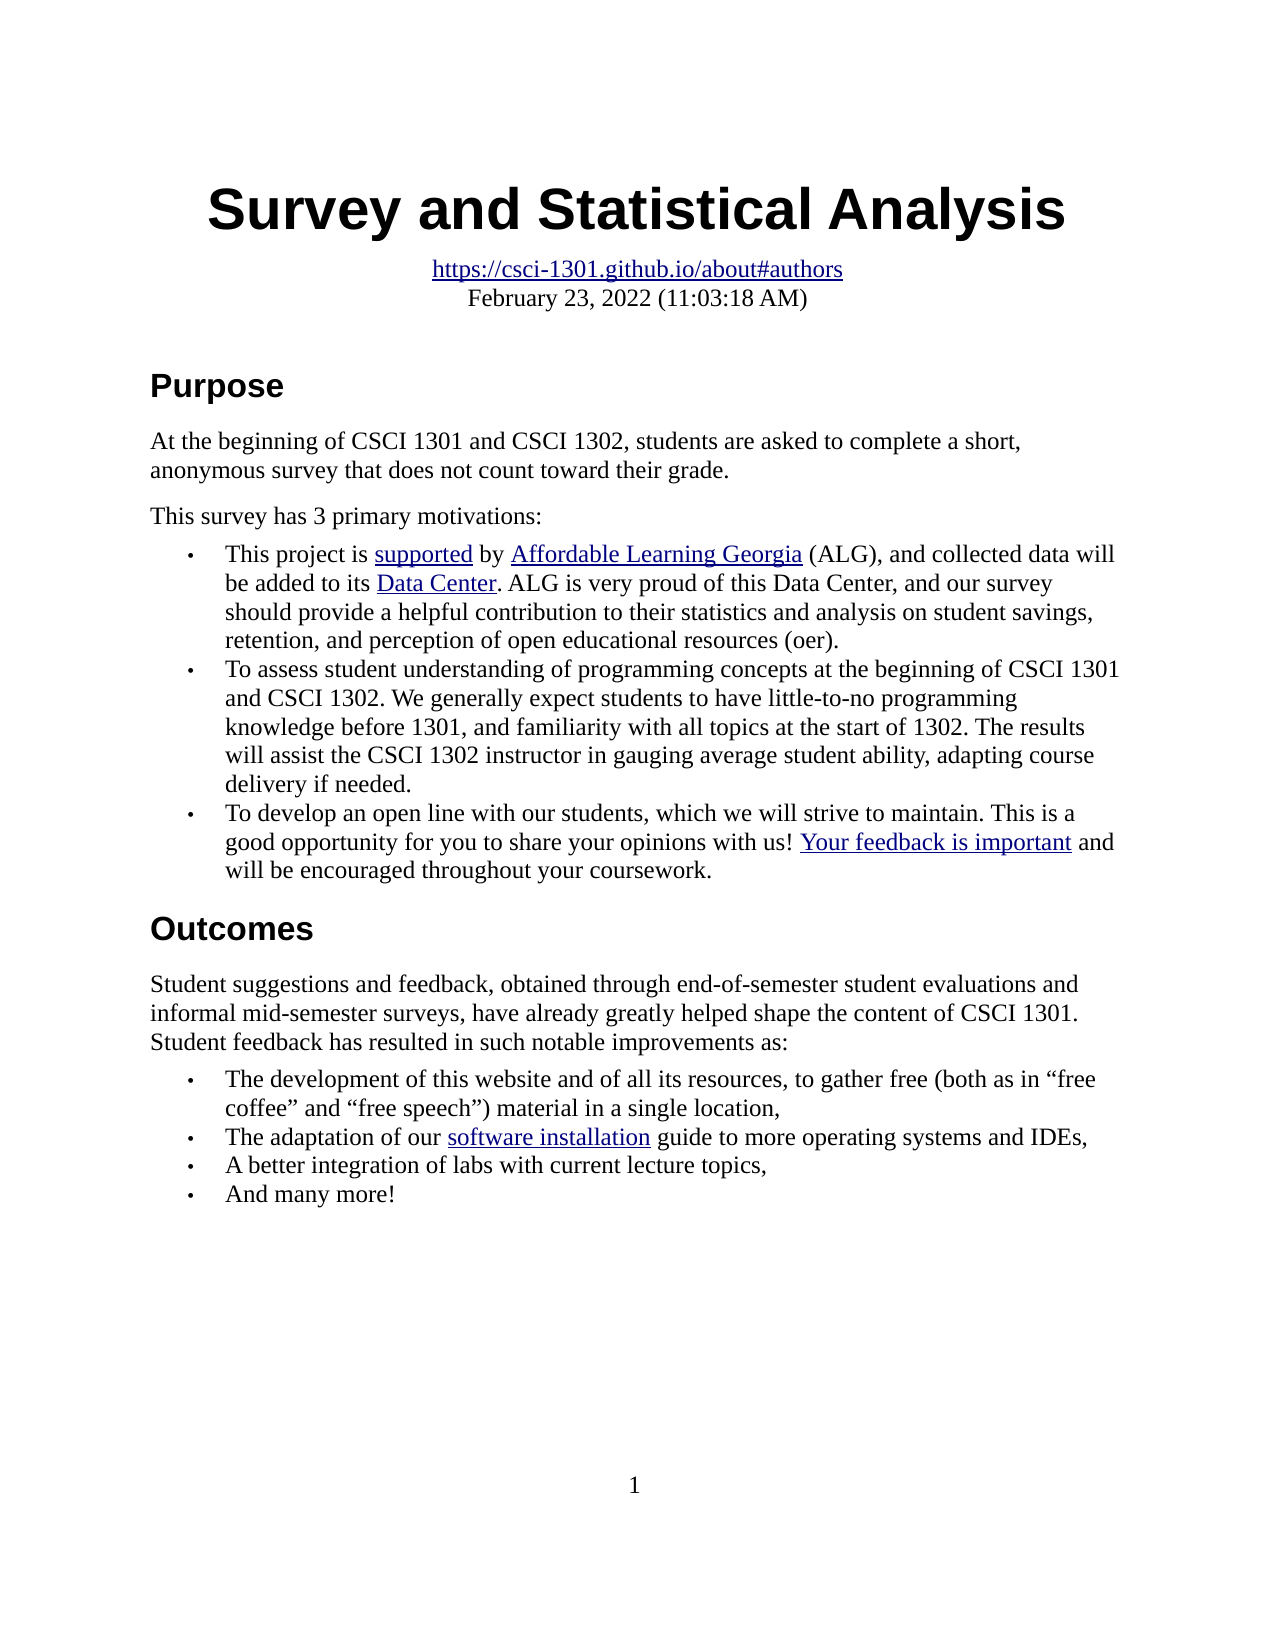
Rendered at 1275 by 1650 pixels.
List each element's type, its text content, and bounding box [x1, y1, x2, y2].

text February 23, 2022 (11:03:18 AM) [150, 283, 1125, 312]
list To develop an open line with our students, which we will strive to maintain. This is a good opportunity for you to share your opinions with us! Your feedback is important and will be encouraged throughout your coursework. [187, 798, 1125, 884]
subtitle Purpose [150, 366, 1125, 404]
list This project is supported by Affordable Learning Georgia (ALG), and collected data will be added to its Data Center. ALG is very proud of this Data Center, and our survey should provide a helpful contribution to their statistics and analysis on student savings, retention, and perception of open educational resources (oer). [187, 539, 1125, 654]
title Survey and Statistical Analysis [150, 175, 1125, 242]
text Student suggestions and feedback, obtained through end-of-semester student evaluations and informal mid-semester surveys, have already greatly helped shape the content of CSCI 1301. Student feedback has resulted in such notable improvements as: [150, 969, 1125, 1055]
text This survey has 3 primary motivations: [150, 501, 1125, 530]
text At the beginning of CSCI 1301 and CSCI 1302, students are asked to complete a short, anonymous survey that does not count toward their grade. [150, 426, 1125, 483]
list And many more! [187, 1179, 1125, 1208]
subtitle Outcomes [150, 909, 1125, 948]
list To assess student understanding of programming concepts at the beginning of CSCI 1301 and CSCI 1302. We generally expect students to have little-to-no programming knowledge before 1301, and familiarity with all topics at the start of 1302. The results will assist the CSCI 1302 instructor in gauging average student ability, adapting course delivery if needed. [187, 654, 1125, 798]
text https://csci-1301.github.io/about#authors [150, 254, 1125, 283]
list A better integration of labs with current lecture topics, [187, 1151, 1125, 1179]
list The adaptation of our software installation guide to more operating systems and IDEs, [187, 1122, 1125, 1151]
list The development of this website and of all its resources, to gather free (both as in “free coffee” and “free speech”) material in a single location, [187, 1064, 1125, 1122]
